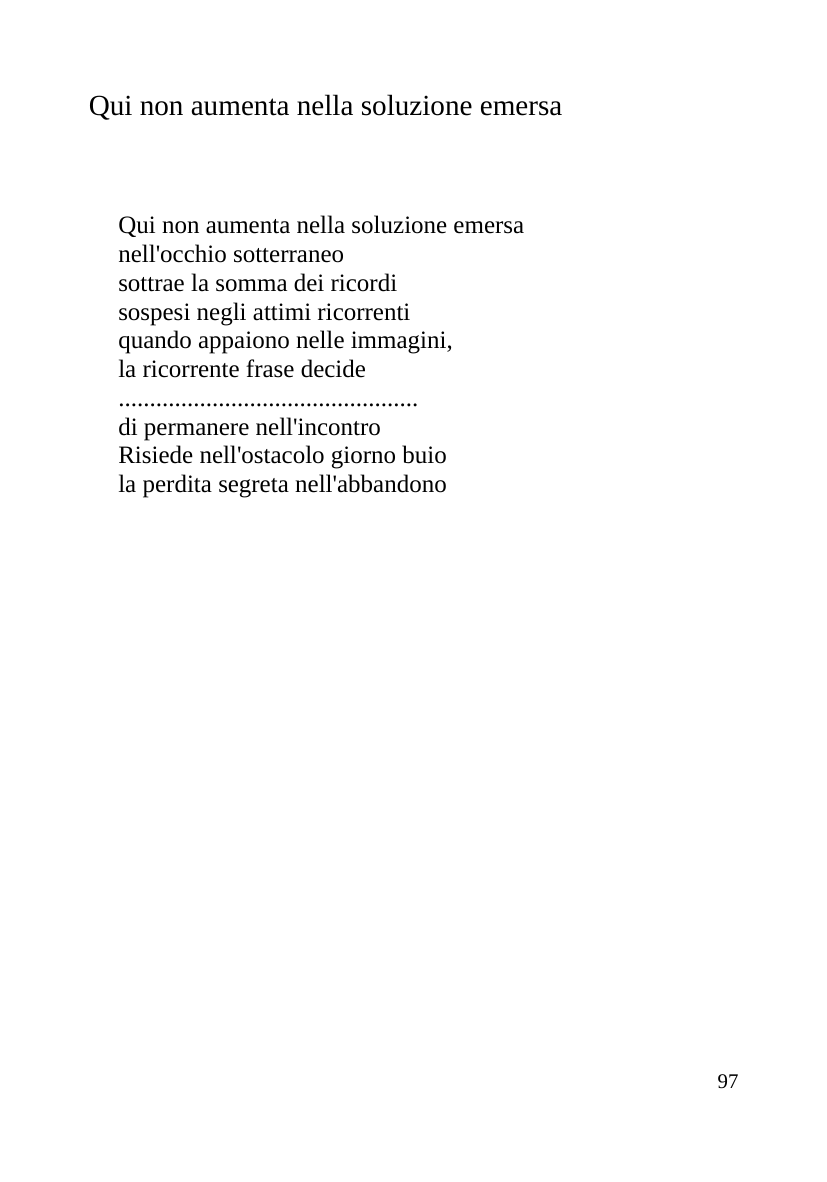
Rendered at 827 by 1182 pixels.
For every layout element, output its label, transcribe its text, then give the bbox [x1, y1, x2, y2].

text ................................................ [88, 383, 738, 412]
text Qui non aumenta nella soluzione emersa [88, 211, 738, 239]
text di permanere nell'incontro [88, 412, 738, 441]
text Risiede nell'ostacolo giorno buio [88, 441, 738, 469]
text sottrae la somma dei ricordi [88, 268, 738, 297]
text sospesi negli attimi ricorrenti [88, 297, 738, 326]
text Qui non aumenta nella soluzione emersa [88, 88, 738, 122]
text quando appaiono nelle immagini, [88, 326, 738, 354]
text la ricorrente frase decide [88, 354, 738, 383]
text nell'occhio sotterraneo [88, 239, 738, 268]
text la perdita segreta nell'abbandono [88, 469, 738, 498]
